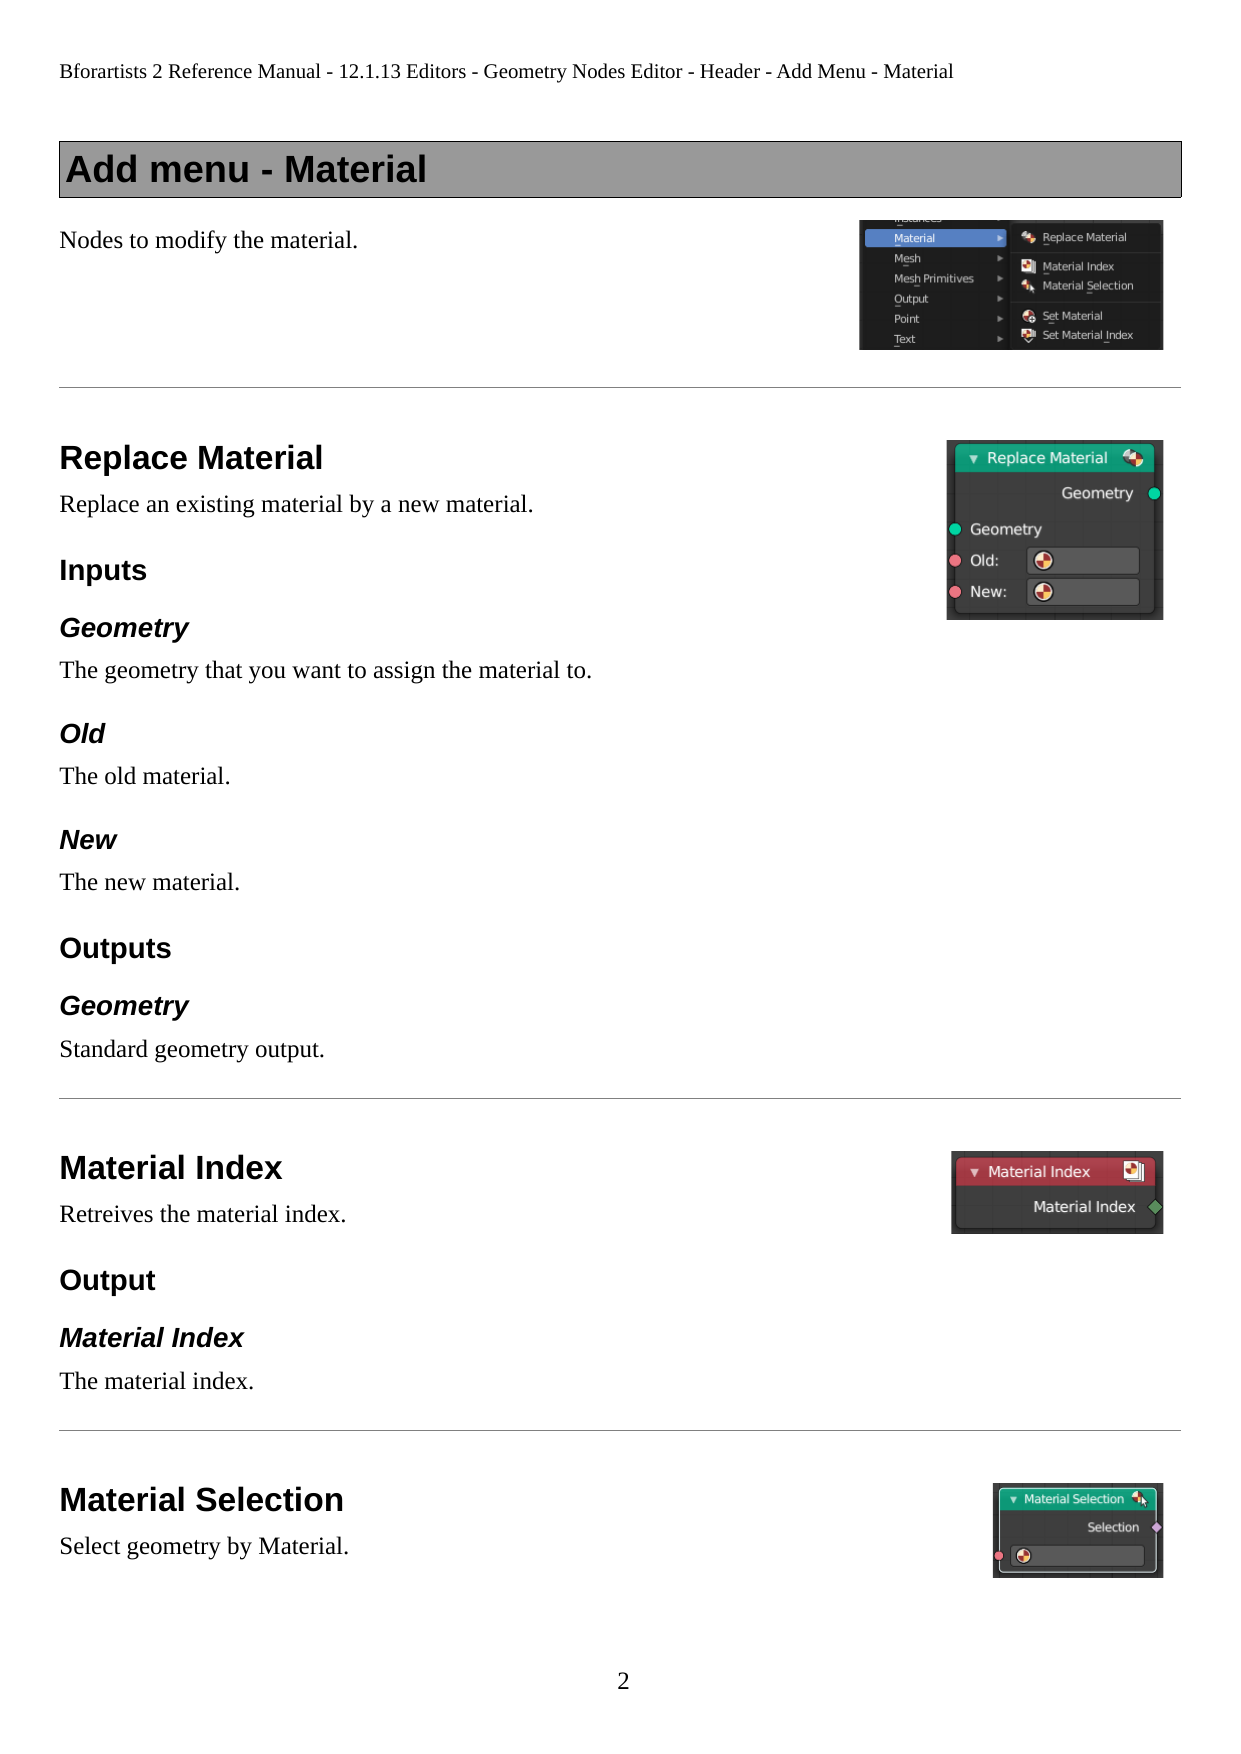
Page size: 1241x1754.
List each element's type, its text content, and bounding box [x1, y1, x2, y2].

text The material index. [59, 1366, 1181, 1395]
text Select geometry by Material. [59, 1531, 992, 1560]
subtitle Outputs [59, 931, 1181, 965]
subtitle [1164, 552, 1181, 586]
picture [946, 440, 1164, 620]
text Retreives the material index. [59, 1199, 951, 1228]
subtitle Replace Material [59, 438, 1181, 476]
text Nodes to modify the material. [59, 225, 859, 254]
subtitle Output [59, 1263, 1181, 1297]
picture [859, 220, 1164, 350]
subtitle Inputs [59, 552, 946, 586]
picture [951, 1151, 1164, 1234]
subtitle Geometry [59, 990, 1181, 1022]
text The geometry that you want to assign the material to. [59, 656, 1181, 684]
subtitle New [59, 823, 1181, 855]
subtitle Material Index [59, 1148, 1181, 1187]
text Standard geometry output. [59, 1034, 1181, 1063]
subtitle Geometry [59, 611, 1181, 643]
table_header Add menu - Material [60, 142, 1181, 197]
picture [992, 1483, 1164, 1578]
text The old material. [59, 761, 1181, 790]
subtitle Material Selection [59, 1480, 1181, 1519]
text Replace an existing material by a new material. [59, 489, 946, 517]
text The new material. [59, 867, 1181, 896]
subtitle Material Index [59, 1322, 1181, 1354]
subtitle Old [59, 717, 1181, 749]
